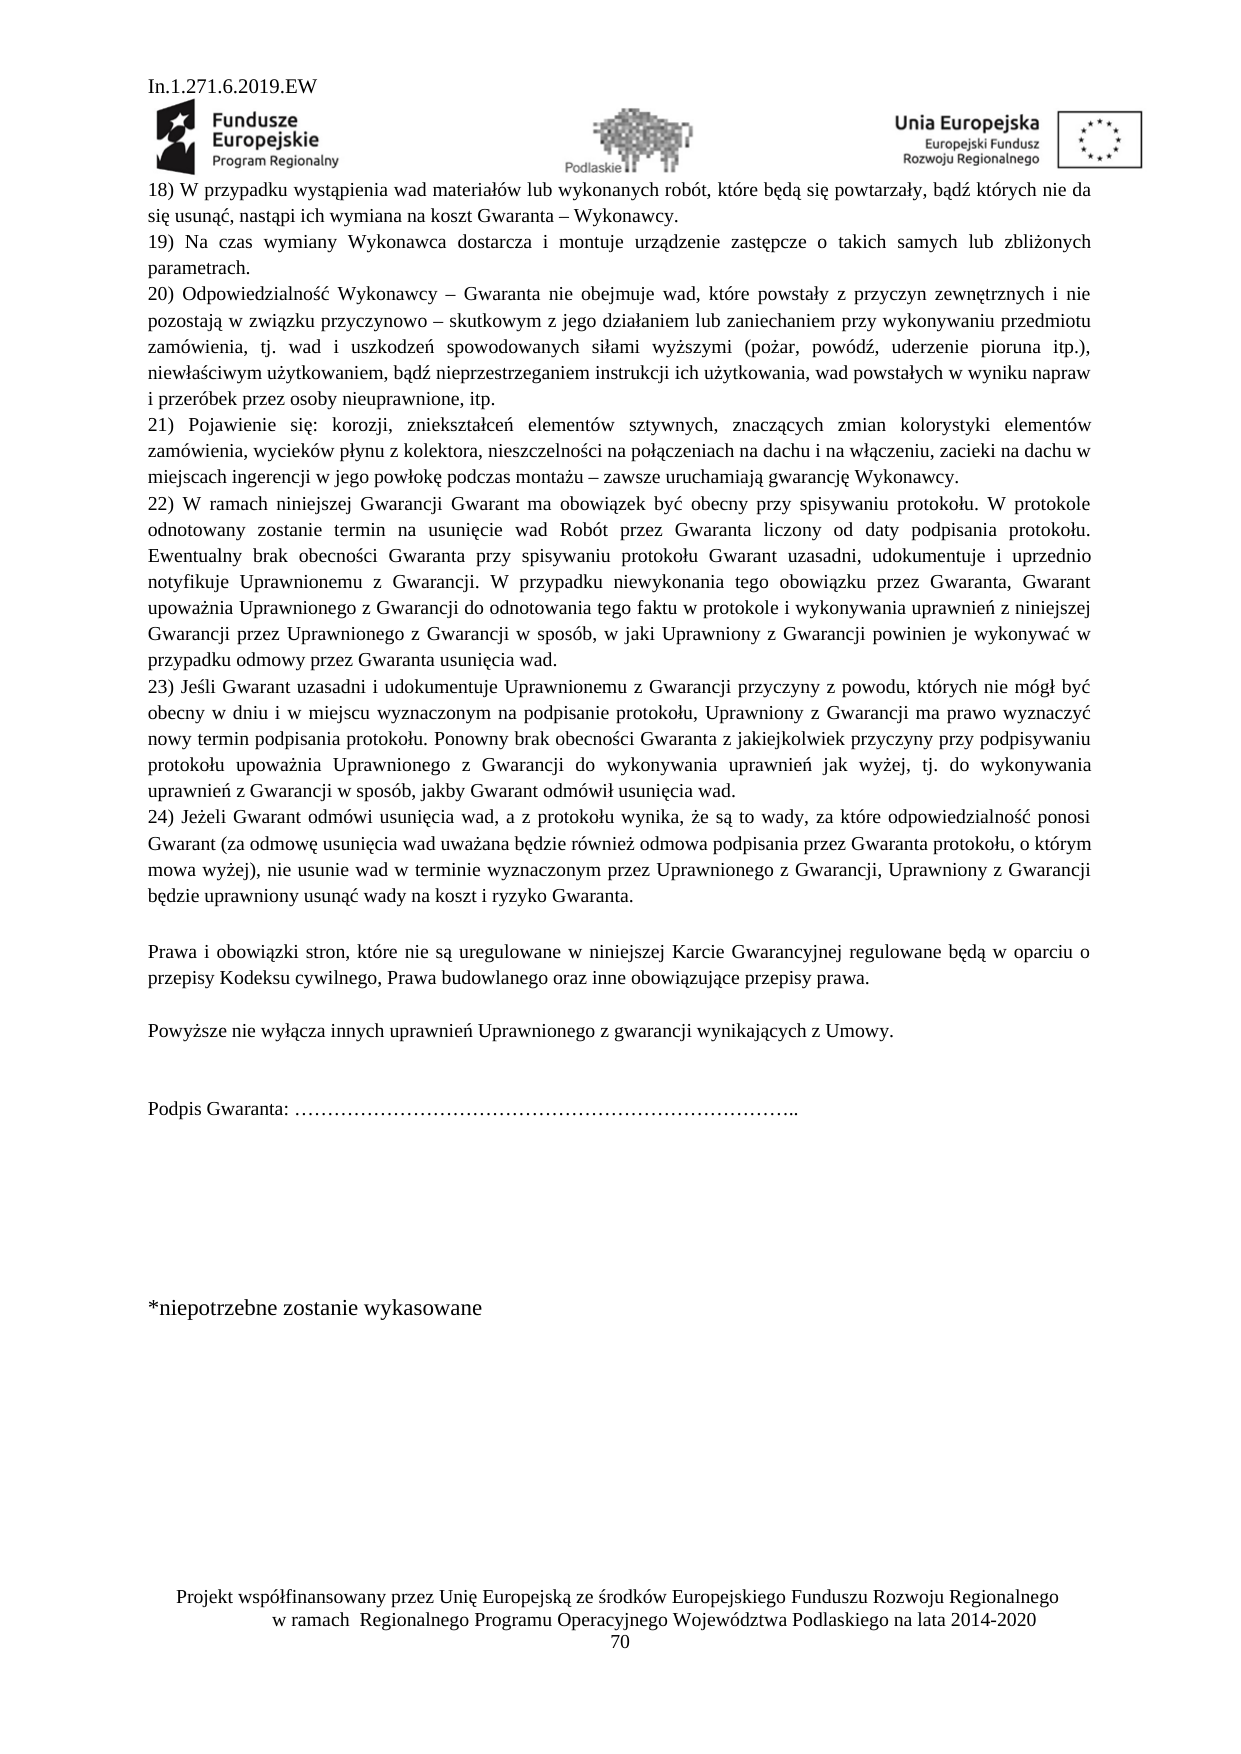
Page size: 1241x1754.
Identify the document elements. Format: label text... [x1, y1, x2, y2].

text 23) Jeśli Gwarant uzasadni i udokumentuje Uprawnionemu z Gwarancji przyczyny z powodu, których nie mógł być obecny w dniu i w miejscu wyznaczonym na podpisanie protokołu, Uprawniony z Gwarancji ma prawo wyznaczyć nowy termin podpisania protokołu. Ponowny brak obecności Gwaranta z jakiejkolwiek przyczyny przy podpisywaniu protokołu upoważnia Uprawnionego z Gwarancji do wykonywania uprawnień jak wyżej, tj. do wykonywania uprawnień z Gwarancji w sposób, jakby Gwarant odmówił usunięcia wad. [148, 674, 1092, 802]
text 22) W ramach niniejszej Gwarancji Gwarant ma obowiązek być obecny przy spisywaniu protokołu. W protokole odnotowany zostanie termin na usunięcie wad Robót przez Gwaranta liczony od daty podpisania protokołu. Ewentualny brak obecności Gwaranta przy spisywaniu protokołu Gwarant uzasadni, udokumentuje i uprzednio notyfikuje Uprawnionemu z Gwarancji. W przypadku niewykonania tego obowiązku przez Gwaranta, Gwarant upoważnia Uprawnionego z Gwarancji do odnotowania tego faktu w protokole i wykonywania uprawnień z niniejszej Gwarancji przez Uprawnionego z Gwarancji w sposób, w jaki Uprawniony z Gwarancji powinien je wykonywać w przypadku odmowy przez Gwaranta usunięcia wad. [148, 492, 1092, 671]
text Prawa i obowiązki stron, które nie są uregulowane w niniejszej Karcie Gwarancyjnej regulowane będą w oparciu o przepisy Kodeksu cywilnego, Prawa budowlanego oraz inne obowiązujące przepisy prawa. [148, 940, 1092, 989]
text 20) Odpowiedzialność Wykonawcy – Gwaranta nie obejmuje wad, które powstały z przyczyn zewnętrznych i nie pozostają w związku przyczynowo – skutkowym z jego działaniem lub zaniechaniem przy wykonywaniu przedmiotu zamówienia, tj. wad i uszkodzeń spowodowanych siłami wyższymi (pożar, powódź, uderzenie pioruna itp.), niewłaściwym użytkowaniem, bądź nieprzestrzeganiem instrukcji ich użytkowania, wad powstałych w wyniku napraw i przeróbek przez osoby nieuprawnione, itp. [148, 282, 1092, 410]
text *niepotrzebne zostanie wykasowane [148, 1294, 1092, 1321]
text Powyższe nie wyłącza innych uprawnień Uprawnionego z gwarancji wynikających z Umowy. [148, 1018, 1092, 1041]
text 24) Jeżeli Gwarant odmówi usunięcia wad, a z protokołu wynika, że są to wady, za które odpowiedzialność ponosi Gwarant (za odmowę usunięcia wad uważana będzie również odmowa podpisania przez Gwaranta protokołu, o którym mowa wyżej), nie usunie wad w terminie wyznaczonym przez Uprawnionego z Gwarancji, Uprawniony z Gwarancji będzie uprawniony usunąć wady na koszt i ryzyko Gwaranta. [148, 805, 1092, 907]
text 18) W przypadku wystąpienia wad materiałów lub wykonanych robót, które będą się powtarzały, bądź których nie da się usunąć, nastąpi ich wymiana na koszt Gwaranta – Wykonawcy. [148, 178, 1092, 227]
text Podpis Gwaranta: ………………………………………………………………….. [148, 1097, 1092, 1120]
text 19) Na czas wymiany Wykonawca dostarcza i montuje urządzenie zastępcze o takich samych lub zbliżonych parametrach. [148, 230, 1092, 279]
text 21) Pojawienie się: korozji, zniekształceń elementów sztywnych, znaczących zmian kolorystyki elementów zamówienia, wycieków płynu z kolektora, nieszczelności na połączeniach na dachu i na włączeniu, zacieki na dachu w miejscach ingerencji w jego powłokę podczas montażu – zawsze uruchamiają gwarancję Wykonawcy. [148, 413, 1092, 488]
